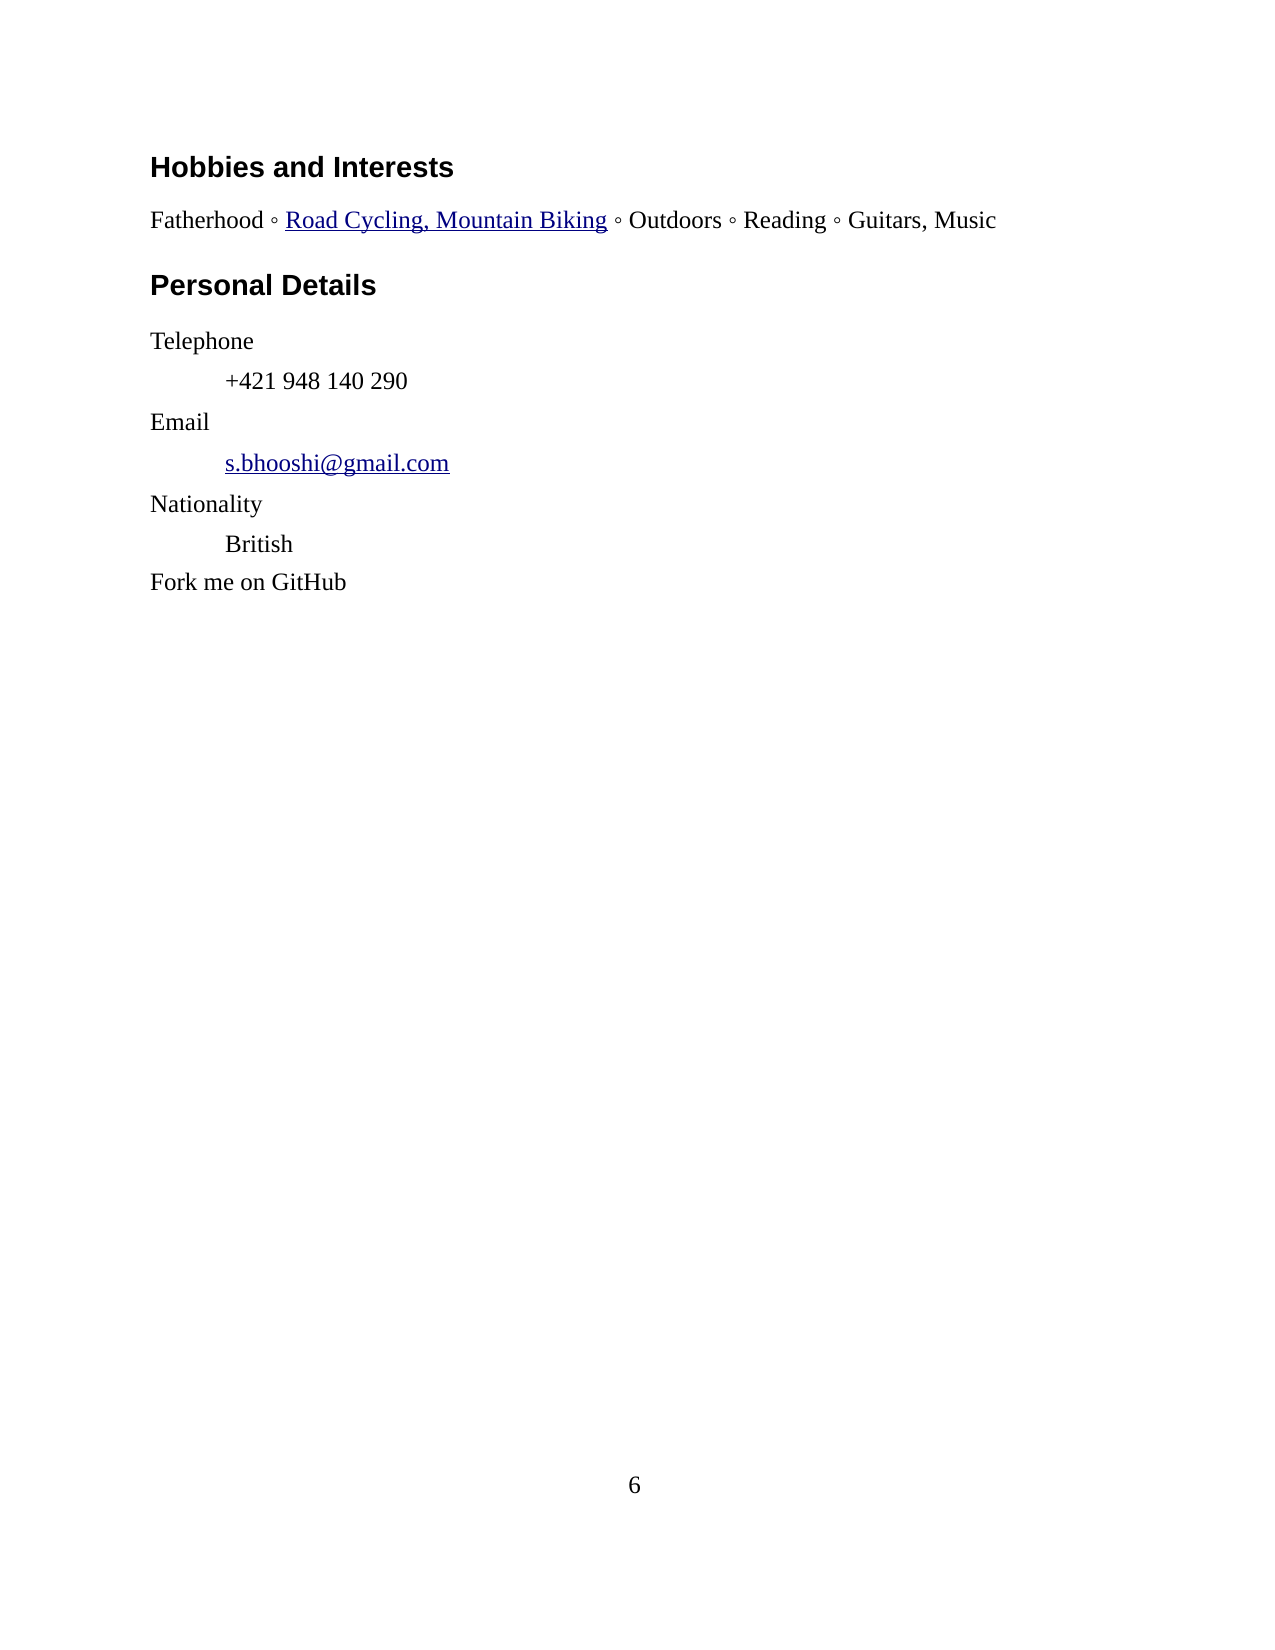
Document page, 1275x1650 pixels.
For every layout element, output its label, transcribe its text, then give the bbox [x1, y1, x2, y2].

text Nationality [150, 489, 1125, 517]
text s.bhooshi@gmail.com [225, 448, 1125, 477]
text Fork me on GitHub [150, 567, 1125, 596]
text British [225, 529, 1125, 558]
text Email [150, 407, 1125, 436]
subtitle Hobbies and Interests [150, 150, 1125, 183]
text +421 948 140 290 [225, 366, 1125, 395]
text Fatherhood ◦ Road Cycling, Mountain Biking ◦ Outdoors ◦ Reading ◦ Guitars, Music [150, 205, 1125, 234]
subtitle Personal Details [150, 268, 1125, 301]
text Telephone [150, 326, 1125, 354]
